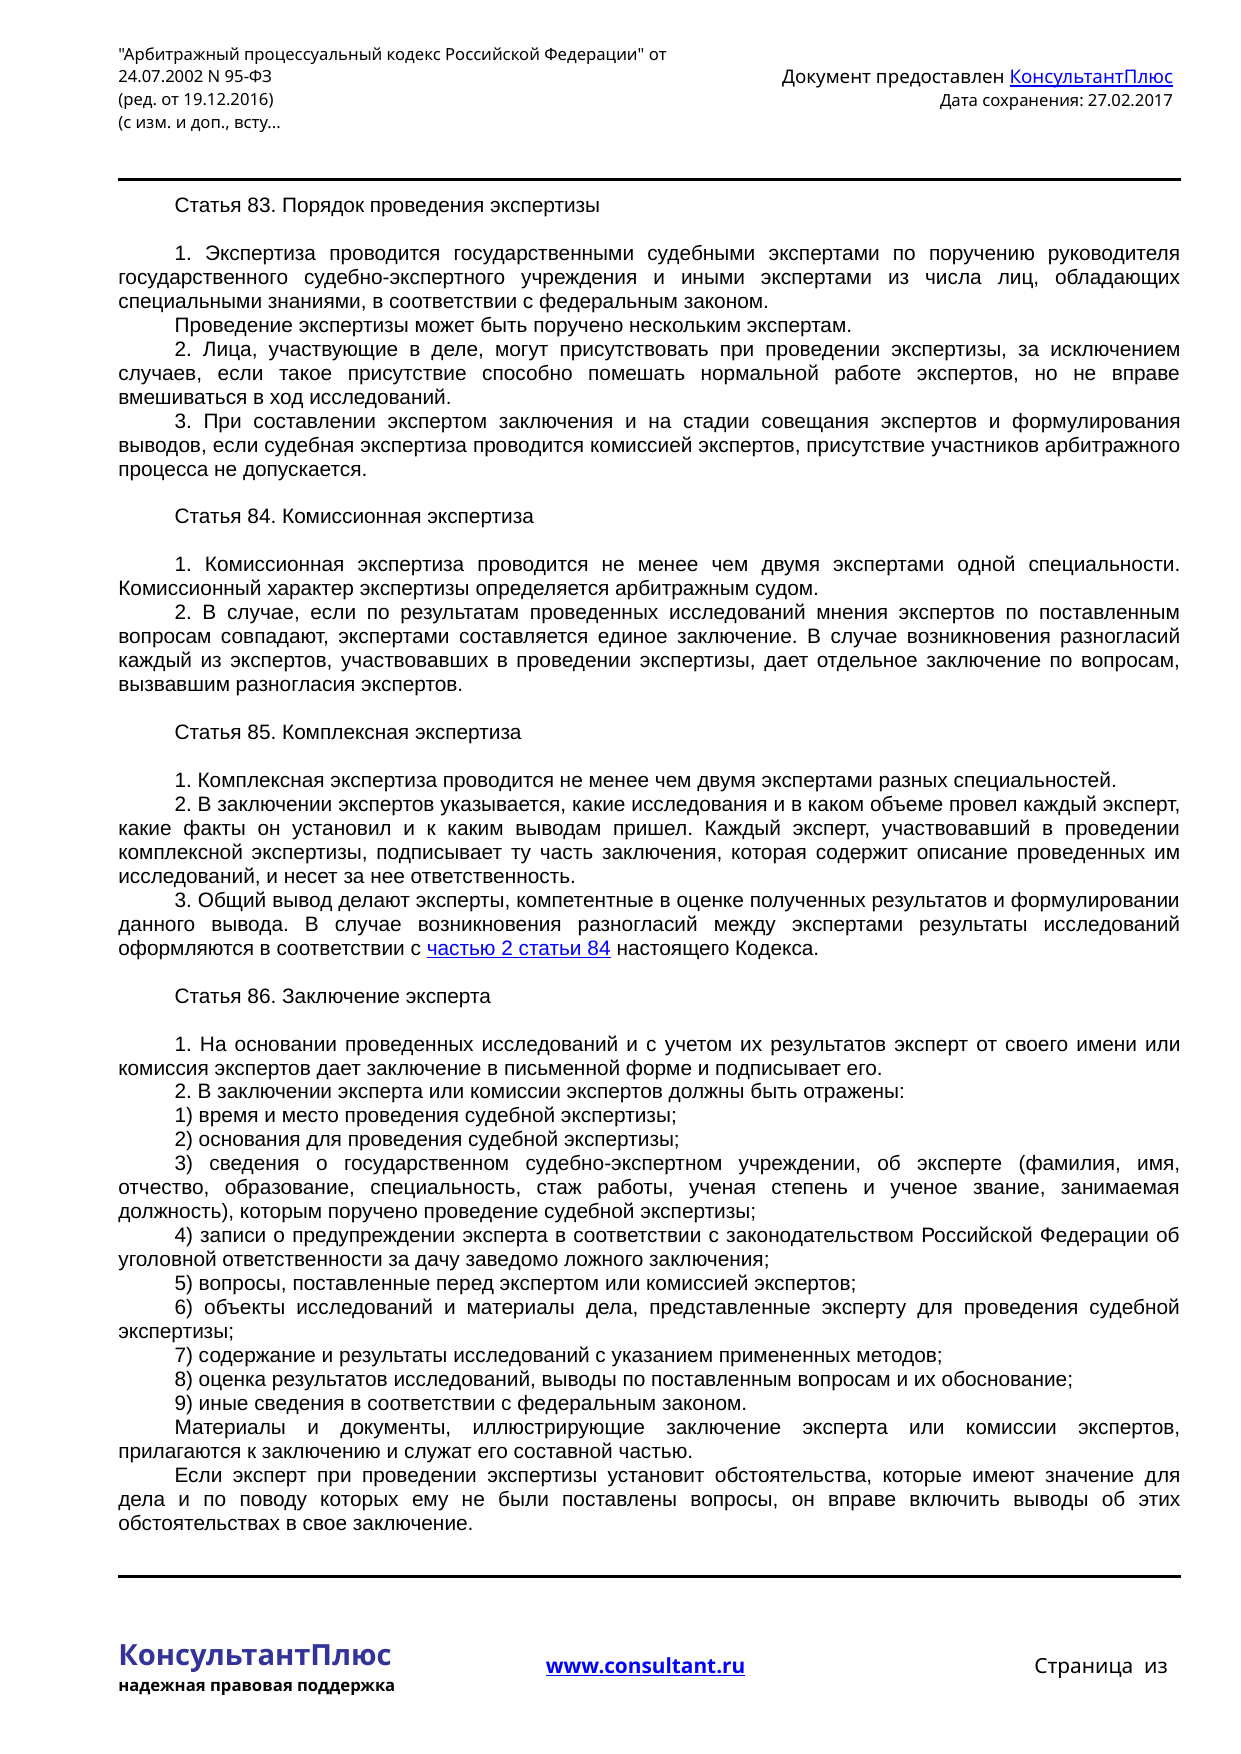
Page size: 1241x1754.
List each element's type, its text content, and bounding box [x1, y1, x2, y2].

text Если эксперт при проведении экспертизы установит обстоятельства, которые имеют значение для дела и по поводу которых ему не были поставлены вопросы, он вправе включить выводы об этих обстоятельствах в свое заключение. [118, 1463, 1181, 1534]
subtitle Статья 84. Комиссионная экспертиза [118, 504, 1181, 528]
subtitle Статья 85. Комплексная экспертиза [118, 720, 1181, 744]
text 6) объекты исследований и материалы дела, представленные эксперту для проведения судебной экспертизы; [118, 1295, 1181, 1343]
text 5) вопросы, поставленные перед экспертом или комиссией экспертов; [118, 1271, 1181, 1295]
text 3. Общий вывод делают эксперты, компетентные в оценке полученных результатов и формулировании данного вывода. В случае возникновения разногласий между экспертами результаты исследований оформляются в соответствии с частью 2 статьи 84 настоящего Кодекса. [118, 888, 1181, 959]
text 3) сведения о государственном судебно-экспертном учреждении, об эксперте (фамилия, имя, отчество, образование, специальность, стаж работы, ученая степень и ученое звание, занимаемая должность), которым поручено проведение судебной экспертизы; [118, 1151, 1181, 1223]
text 9) иные сведения в соответствии с федеральным законом. [118, 1391, 1181, 1415]
text 7) содержание и результаты исследований с указанием примененных методов; [118, 1343, 1181, 1367]
text 2. В случае, если по результатам проведенных исследований мнения экспертов по поставленным вопросам совпадают, экспертами составляется единое заключение. В случае возникновения разногласий каждый из экспертов, участвовавших в проведении экспертизы, дает отдельное заключение по вопросам, вызвавшим разногласия экспертов. [118, 600, 1181, 696]
text Проведение экспертизы может быть поручено нескольким экспертам. [118, 313, 1181, 337]
text 1) время и место проведения судебной экспертизы; [118, 1103, 1181, 1127]
subtitle Статья 86. Заключение эксперта [118, 983, 1181, 1007]
text Материалы и документы, иллюстрирующие заключение эксперта или комиссии экспертов, прилагаются к заключению и служат его составной частью. [118, 1415, 1181, 1463]
text 8) оценка результатов исследований, выводы по поставленным вопросам и их обоснование; [118, 1367, 1181, 1391]
text 2. В заключении экспертов указывается, какие исследования и в каком объеме провел каждый эксперт, какие факты он установил и к каким выводам пришел. Каждый эксперт, участвовавший в проведении комплексной экспертизы, подписывает ту часть заключения, которая содержит описание проведенных им исследований, и несет за нее ответственность. [118, 792, 1181, 888]
text 1. Комплексная экспертиза проводится не менее чем двумя экспертами разных специальностей. [118, 768, 1181, 792]
text 1. Комиссионная экспертиза проводится не менее чем двумя экспертами одной специальности. Комиссионный характер экспертизы определяется арбитражным судом. [118, 552, 1181, 600]
text 3. При составлении экспертом заключения и на стадии совещания экспертов и формулирования выводов, если судебная экспертиза проводится комиссией экспертов, присутствие участников арбитражного процесса не допускается. [118, 408, 1181, 480]
text 1. На основании проведенных исследований и с учетом их результатов эксперт от своего имени или комиссия экспертов дает заключение в письменной форме и подписывает его. [118, 1031, 1181, 1079]
subtitle Статья 83. Порядок проведения экспертизы [118, 193, 1181, 217]
text 2. В заключении эксперта или комиссии экспертов должны быть отражены: [118, 1079, 1181, 1103]
text 4) записи о предупреждении эксперта в соответствии с законодательством Российской Федерации об уголовной ответственности за дачу заведомо ложного заключения; [118, 1223, 1181, 1271]
text 2) основания для проведения судебной экспертизы; [118, 1127, 1181, 1151]
text 2. Лица, участвующие в деле, могут присутствовать при проведении экспертизы, за исключением случаев, если такое присутствие способно помешать нормальной работе экспертов, но не вправе вмешиваться в ход исследований. [118, 337, 1181, 408]
text 1. Экспертиза проводится государственными судебными экспертами по поручению руководителя государственного судебно-экспертного учреждения и иными экспертами из числа лиц, обладающих специальными знаниями, в соответствии с федеральным законом. [118, 241, 1181, 313]
